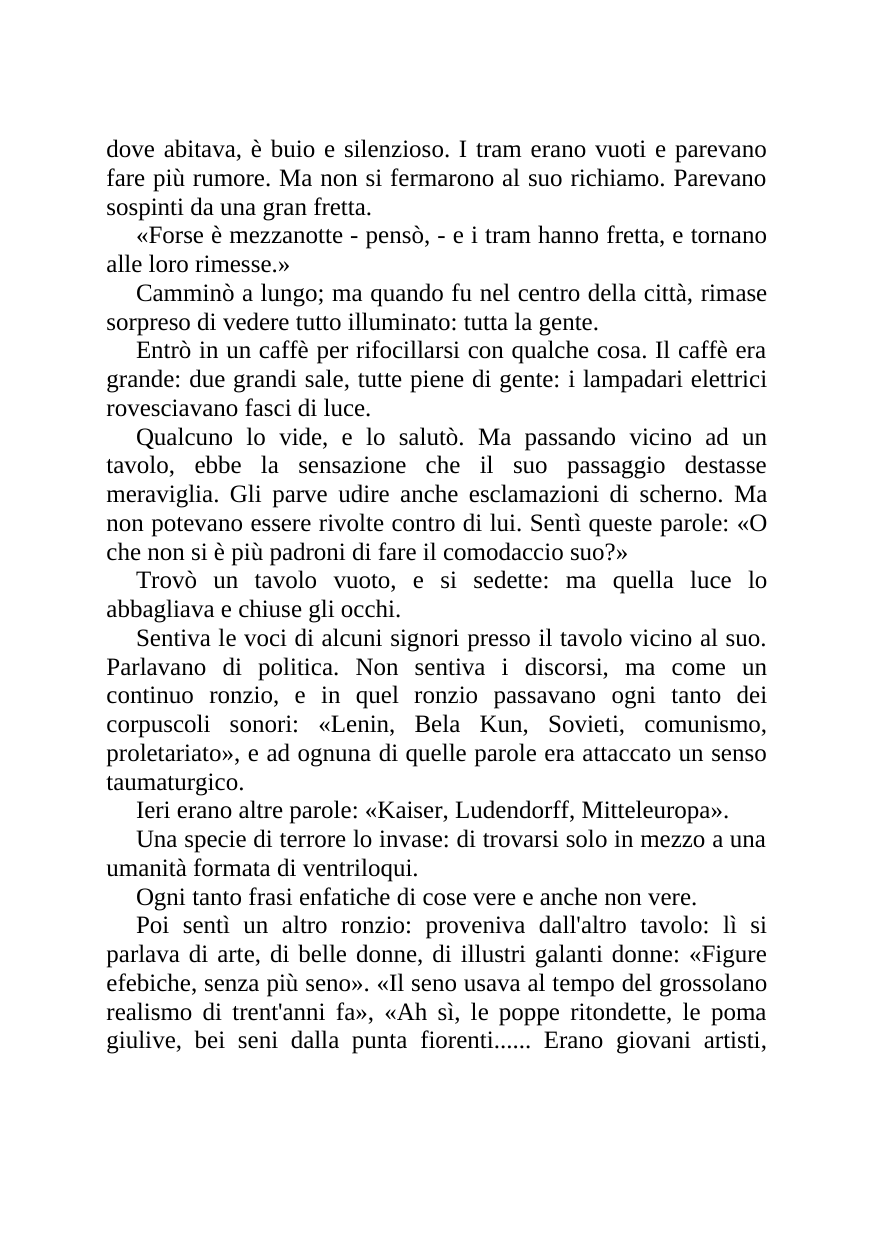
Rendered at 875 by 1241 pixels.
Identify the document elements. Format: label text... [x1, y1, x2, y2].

text «Forse è mezzanotte - pensò, - e i tram hanno fretta, e tornano alle loro rimesse.» [106, 221, 768, 278]
text Trovò un tavolo vuoto, e si sedette: ma quella luce lo abbagliava e chiuse gli occhi. [106, 566, 768, 623]
text Ogni tanto frasi enfatiche di cose vere e anche non vere. [106, 882, 768, 911]
text Ieri erano altre parole: «Kaiser, Ludendorff, Mitteleuropa». [106, 796, 768, 824]
text Una specie di terrore lo invase: di trovarsi solo in mezzo a una umanità formata di ventriloqui. [106, 824, 768, 882]
text Camminò a lungo; ma quando fu nel centro della città, rimase sorpreso di vedere tutto illuminato: tutta la gente. [106, 278, 768, 336]
text Qualcuno lo vide, e lo salutò. Ma passando vicino ad un tavolo, ebbe la sensazione che il suo passaggio destasse meraviglia. Gli parve udire anche esclamazioni di scherno. Ma non potevano essere rivolte contro di lui. Sentì queste parole: «O che non si è più padroni di fare il comodaccio suo?» [106, 422, 768, 566]
text dove abitava, è buio e silenzioso. I tram erano vuoti e parevano fare più rumore. Ma non si fermarono al suo richiamo. Parevano sospinti da una gran fretta. [106, 134, 768, 221]
text Sentiva le voci di alcuni signori presso il tavolo vicino al suo. Parlavano di politica. Non sentiva i discorsi, ma come un continuo ronzio, e in quel ronzio passavano ogni tanto dei corpuscoli sonori: «Lenin, Bela Kun, Sovieti, comunismo, proletariato», e ad ognuna di quelle parole era attaccato un senso taumaturgico. [106, 623, 768, 796]
text Poi sentì un altro ronzio: proveniva dall'altro tavolo: lì si parlava di arte, di belle donne, di illustri galanti donne: «Figure efebiche, senza più seno». «Il seno usava al tempo del grossolano realismo di trent'anni fa», «Ah sì, le poppe ritondette, le poma giulive, bei seni dalla punta fiorenti...... Erano giovani artisti, [106, 911, 768, 1054]
text Entrò in un caffè per rifocillarsi con qualche cosa. Il caffè era grande: due grandi sale, tutte piene di gente: i lampadari elettrici rovesciavano fasci di luce. [106, 336, 768, 422]
